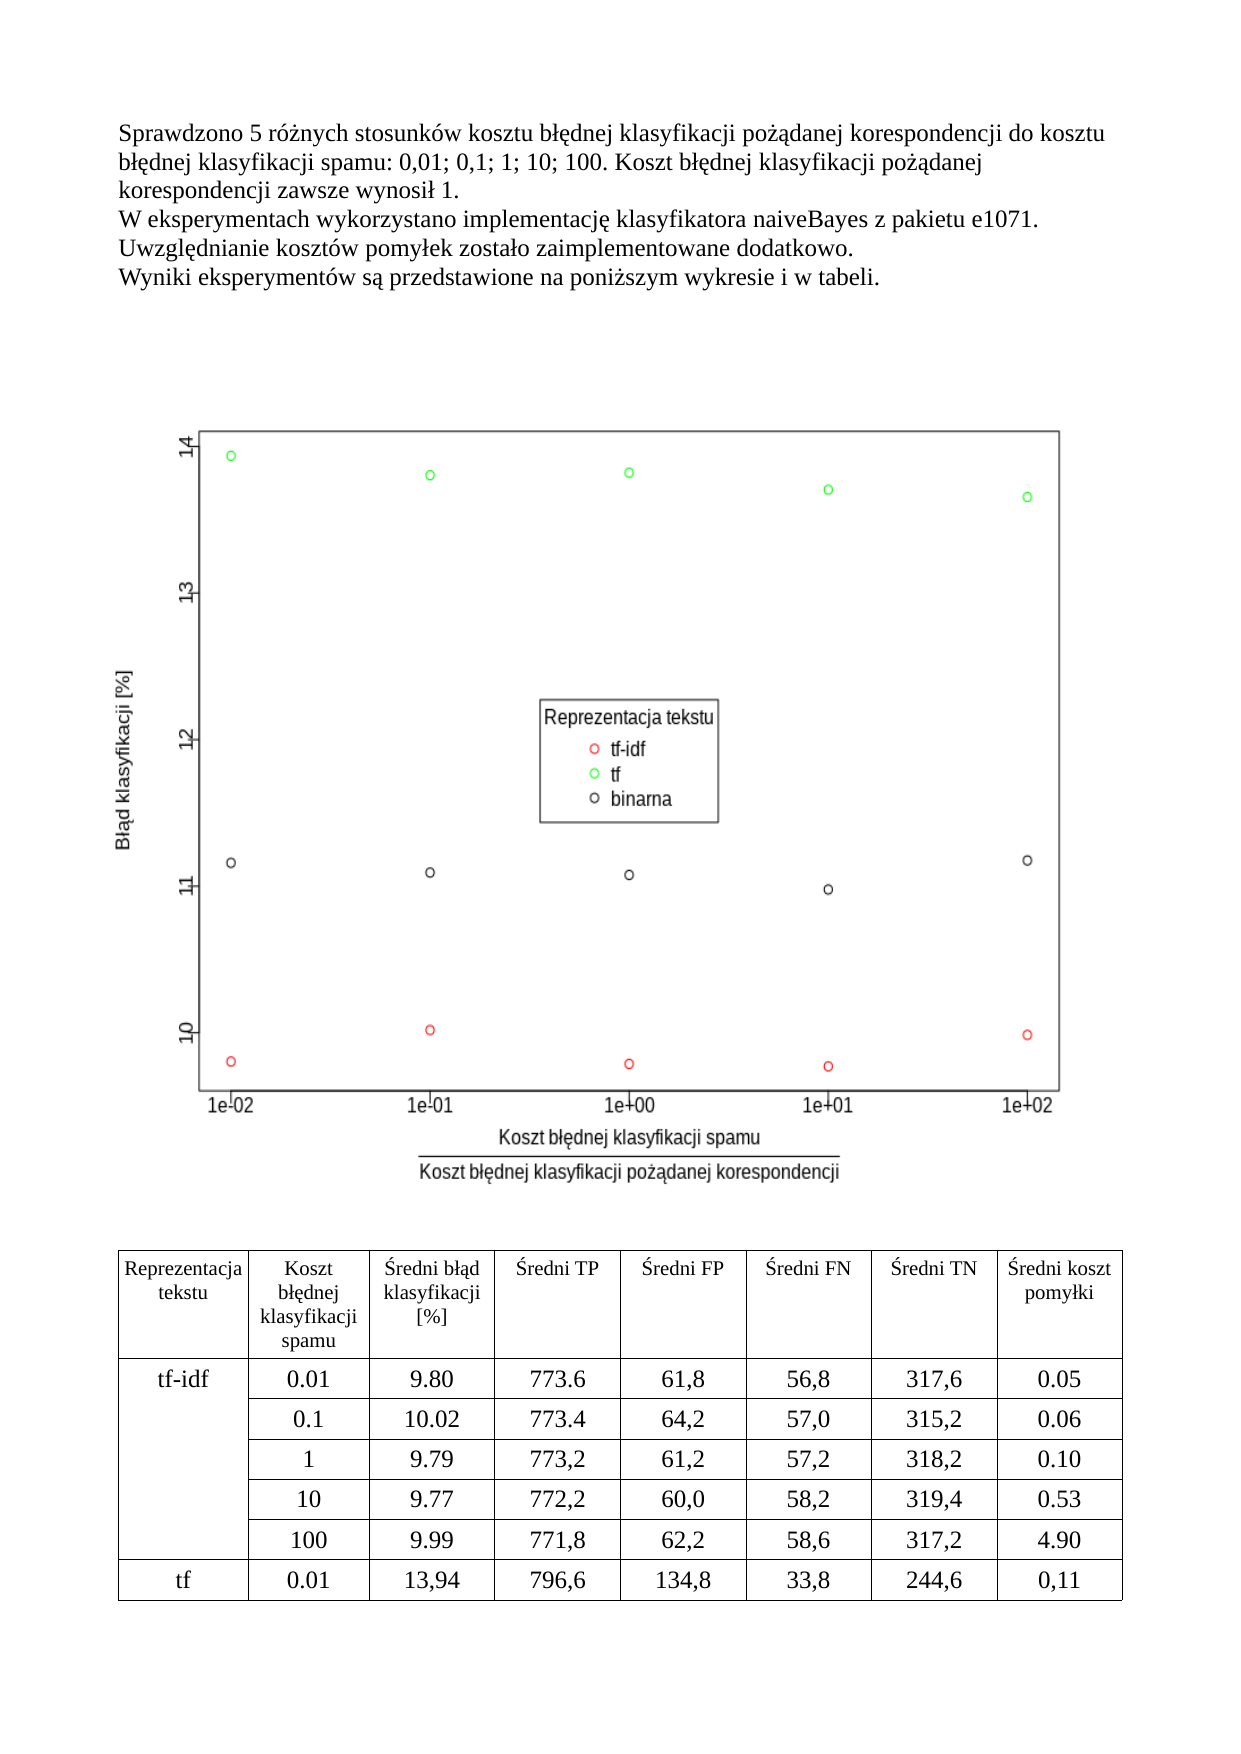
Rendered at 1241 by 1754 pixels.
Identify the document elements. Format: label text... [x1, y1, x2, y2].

table_cell 60,0 [621, 1480, 746, 1519]
table_cell tf-idf [119, 1359, 248, 1559]
text Sprawdzono 5 różnych stosunków kosztu błędnej klasyfikacji pożądanej korespondencji do kosztu błędnej klasyfikacji spamu: 0,01; 0,1; 1; 10; 100. Koszt błędnej klasyfikacji pożądanej korespondencji zawsze wynosił 1. [118, 118, 1122, 204]
table_cell 57,0 [747, 1399, 871, 1438]
table_cell 318,2 [872, 1440, 997, 1479]
table_header Średni FN [747, 1251, 871, 1358]
table_cell 772,2 [495, 1480, 620, 1519]
table_cell 4.90 [998, 1520, 1122, 1559]
table_cell 317,2 [872, 1520, 997, 1559]
table_cell 10 [249, 1480, 369, 1519]
table_cell 319,4 [872, 1480, 997, 1519]
table_header Koszt błędnej klasyfikacji spamu [249, 1251, 369, 1358]
table_cell 9.80 [370, 1359, 494, 1398]
table_cell 57,2 [747, 1440, 871, 1479]
table_cell 0.01 [249, 1359, 369, 1398]
table_header Średni TP [495, 1251, 620, 1358]
table_cell 244,6 [872, 1560, 997, 1600]
table_cell 61,8 [621, 1359, 746, 1398]
text Wyniki eksperymentów są przedstawione na poniższym wykresie i w tabeli. [118, 262, 1122, 291]
table_cell 56,8 [747, 1359, 871, 1398]
table_cell 58,6 [747, 1520, 871, 1559]
table_cell 134,8 [621, 1560, 746, 1600]
table_cell 33,8 [747, 1560, 871, 1600]
table_cell 9.77 [370, 1480, 494, 1519]
table_header Średni FP [621, 1251, 746, 1358]
table_cell 0,11 [998, 1560, 1122, 1600]
table_cell 61,2 [621, 1440, 746, 1479]
table_header Średni koszt pomyłki [998, 1251, 1122, 1358]
text W eksperymentach wykorzystano implementację klasyfikatora naiveBayes z pakietu e1071. Uwzględnianie kosztów pomyłek zostało zaimplementowane dodatkowo. [118, 204, 1122, 262]
picture [110, 331, 1105, 1216]
table_header Średni błąd klasyfikacji [%] [370, 1251, 494, 1358]
table_cell 58,2 [747, 1480, 871, 1519]
table_cell 62,2 [621, 1520, 746, 1559]
table_cell 773.6 [495, 1359, 620, 1398]
table_cell 9.99 [370, 1520, 494, 1559]
table_header Reprezentacja tekstu [119, 1251, 248, 1358]
table_cell 0.01 [249, 1560, 369, 1600]
table_cell 0.1 [249, 1399, 369, 1438]
table_cell 1 [249, 1440, 369, 1479]
table_cell 64,2 [621, 1399, 746, 1438]
table_cell 771,8 [495, 1520, 620, 1559]
table_cell 773,2 [495, 1440, 620, 1479]
table_cell 773.4 [495, 1399, 620, 1438]
table_cell 317,6 [872, 1359, 997, 1398]
table_cell 315,2 [872, 1399, 997, 1438]
table_cell 10.02 [370, 1399, 494, 1438]
table_header Średni TN [872, 1251, 997, 1358]
table_cell 796,6 [495, 1560, 620, 1600]
table_cell 100 [249, 1520, 369, 1559]
table_cell 13,94 [370, 1560, 494, 1600]
table_cell 9.79 [370, 1440, 494, 1479]
table_cell 0.10 [998, 1440, 1122, 1479]
table_cell 0.53 [998, 1480, 1122, 1519]
table_cell 0.06 [998, 1399, 1122, 1438]
table_cell 0.05 [998, 1359, 1122, 1398]
table_cell tf [119, 1560, 248, 1600]
